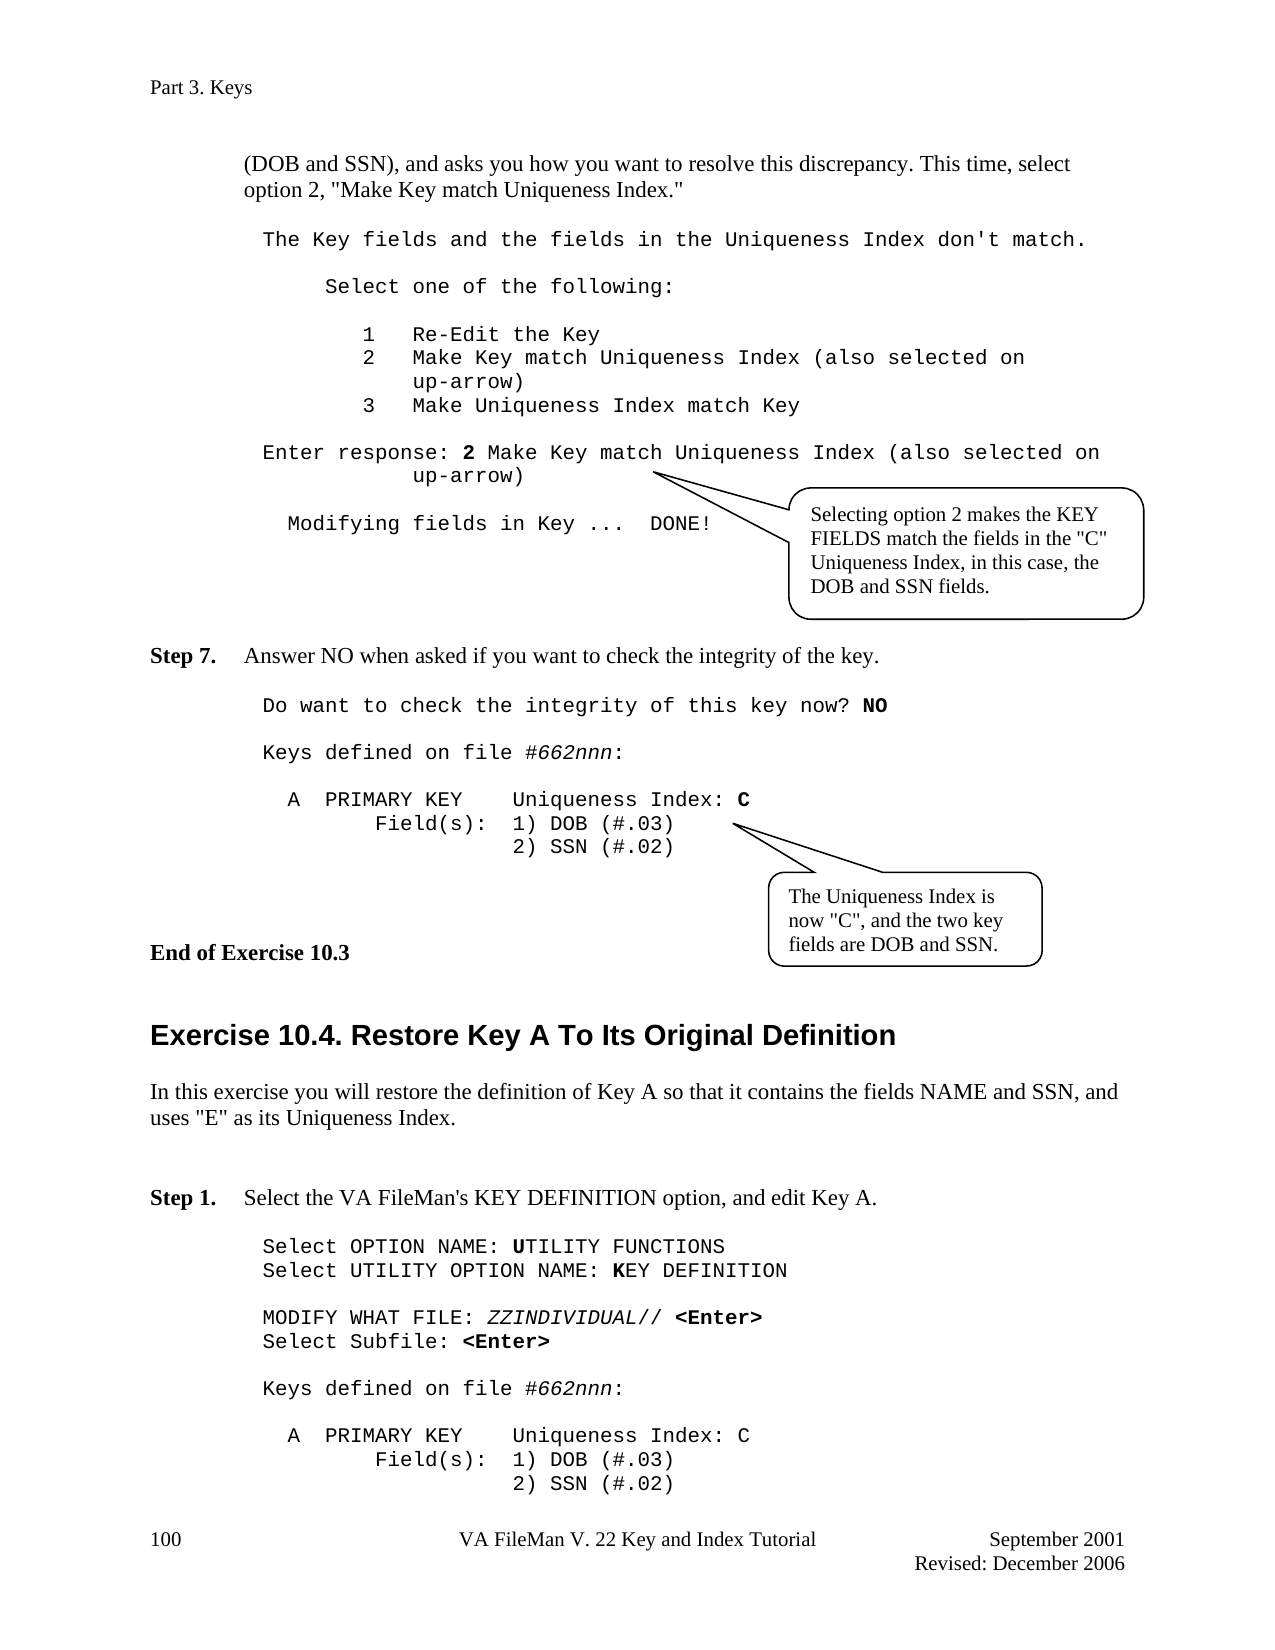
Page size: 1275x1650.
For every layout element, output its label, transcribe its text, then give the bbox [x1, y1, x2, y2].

text A PRIMARY KEY Uniqueness Index: C [262, 1425, 1125, 1449]
text Select OPTION NAME: UTILITY FUNCTIONS [262, 1236, 1125, 1260]
text Field(s): 1) DOB (#.03) [262, 1449, 1125, 1473]
text Step 1. Select the VA FileMan's KEY DEFINITION option, and edit Key A. [150, 1183, 1125, 1210]
text 2) SSN (#.02) [262, 836, 790, 860]
text A PRIMARY KEY Uniqueness Index: C [262, 789, 1125, 813]
text 1 Re-Edit the Key [262, 324, 1125, 347]
text 2 Make Key match Uniqueness Index (also selected on [262, 347, 1125, 371]
text 3 Make Uniqueness Index match Key [262, 394, 1125, 418]
text The Key fields and the fields in the Uniqueness Index don't match. [262, 229, 1125, 253]
text Do want to check the integrity of this key now? NO [262, 694, 1125, 718]
text End of Exercise 10.3 [150, 939, 776, 966]
text MODIFY WHAT FILE: ZZINDIVIDUAL// <Enter> [262, 1307, 1125, 1331]
text up-arrow) [262, 371, 1125, 394]
text Field(s): 1) DOB (#.03) [262, 813, 1125, 836]
text Keys defined on file #662nnn: [262, 742, 1125, 766]
text Select one of the following: [262, 276, 1125, 300]
text 2) SSN (#.02) [262, 1473, 1125, 1496]
text up-arrow) [262, 466, 1125, 489]
text Selecting option 2 makes the KEY FIELDS match the fields in the "C" Uniqueness Index, in this case, the DOB and SSN fields. [810, 502, 1122, 598]
text The Uniqueness Index is now "C", and the two key fields are DOB and SSN. [788, 884, 1023, 954]
text (DOB and SSN), and asks you how you want to resolve this discrepancy. This time, select option 2, "Make Key match Uniqueness Index." [150, 150, 1125, 203]
text Select UTILITY OPTION NAME: KEY DEFINITION [262, 1260, 1125, 1283]
text Select Subfile: <Enter> [262, 1331, 1125, 1354]
subtitle Exercise 10.4. Restore Key A To Its Original Definition [150, 1018, 1125, 1052]
text Modifying fields in Key ... DONE! [262, 513, 772, 536]
text Enter response: 2 Make Key match Uniqueness Index (also selected on [262, 442, 1125, 466]
text Step 7. Answer NO when asked if you want to check the integrity of the key. [150, 642, 1125, 668]
text [1034, 939, 1125, 966]
text Keys defined on file #662nnn: [262, 1378, 1125, 1402]
text [778, 836, 1125, 860]
text In this exercise you will restore the definition of Key A so that it contains the fields NAME and SSN, and uses "E" as its Uniqueness Index. [150, 1078, 1125, 1131]
